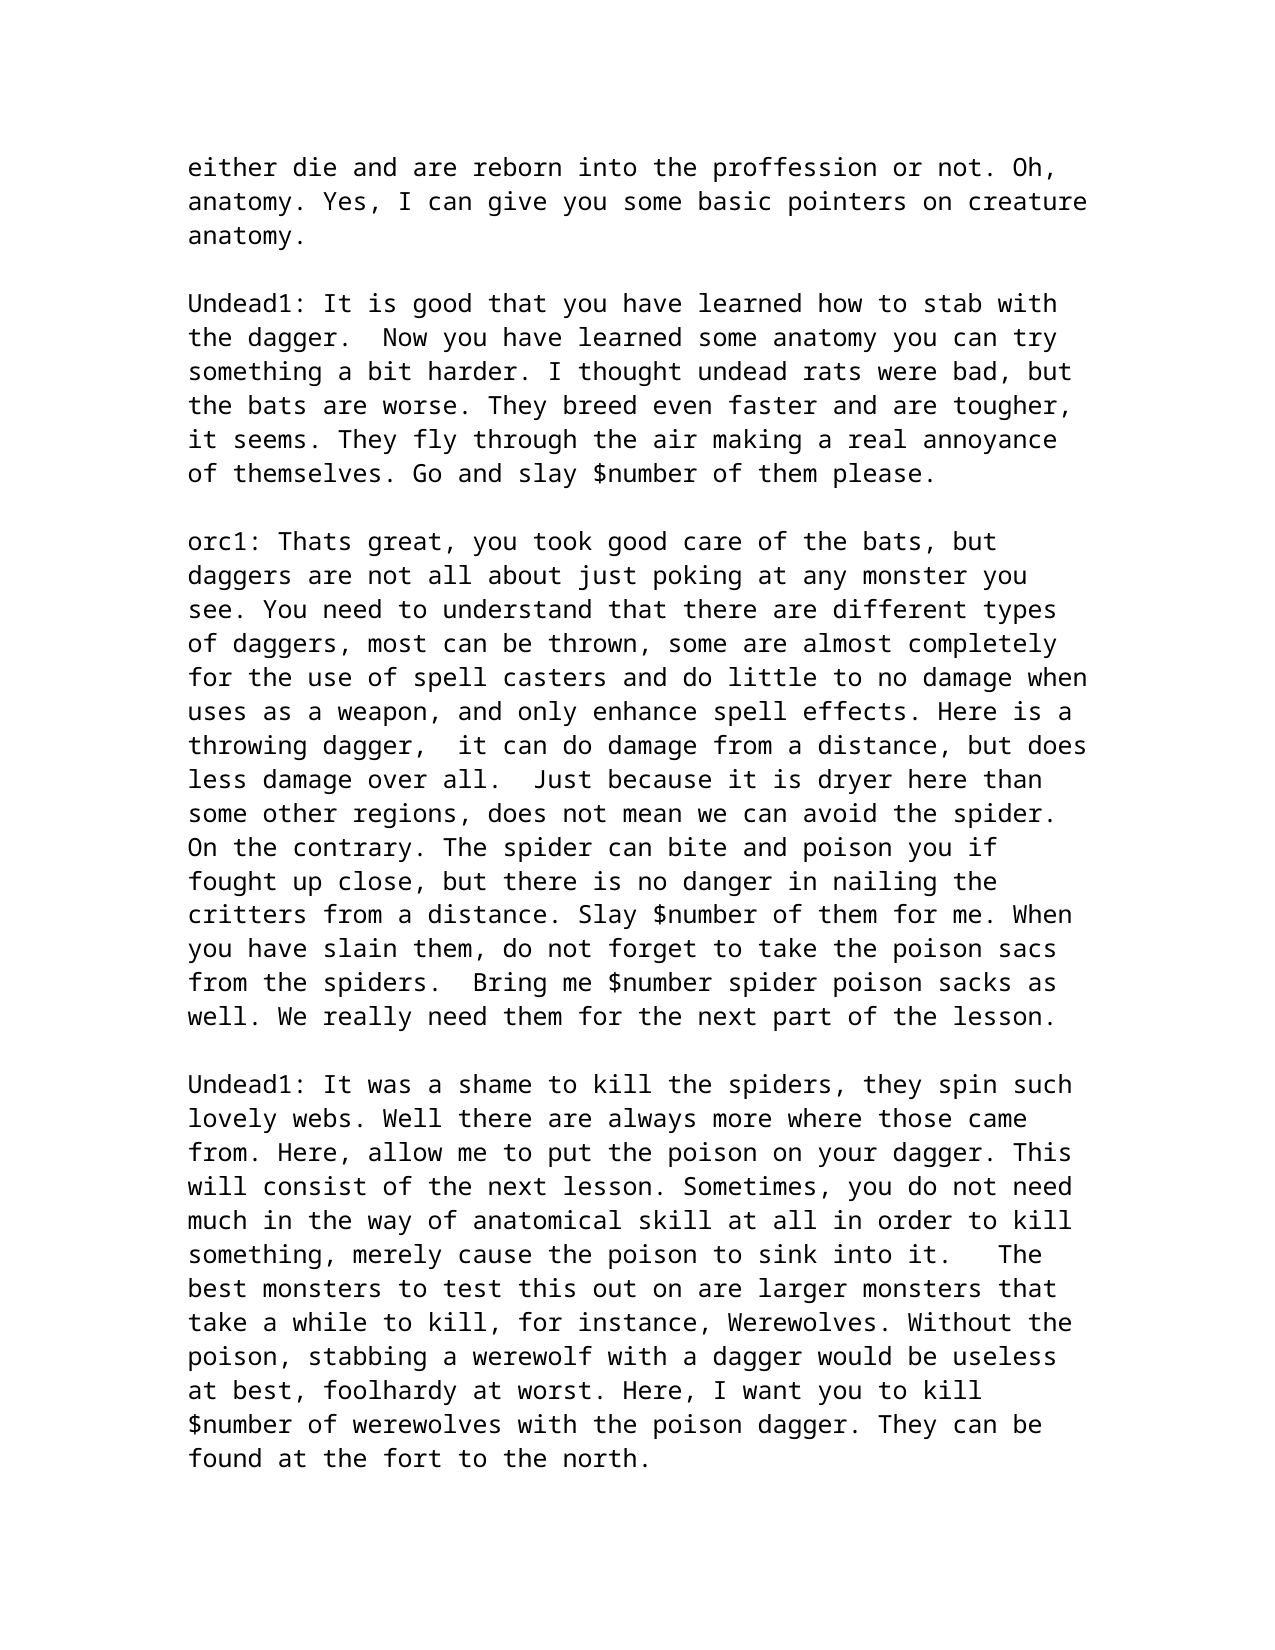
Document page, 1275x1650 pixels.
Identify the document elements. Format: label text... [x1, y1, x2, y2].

text Undead1: It was a shame to kill the spiders, they spin such lovely webs. Well there are always more where those came from. Here, allow me to put the poison on your dagger. This will consist of the next lesson. Sometimes, you do not need much in the way of anatomical skill at all in order to kill something, merely cause the poison to sink into it. The best monsters to test this out on are larger monsters that take a while to kill, for instance, Werewolves. Without the poison, stabbing a werewolf with a dagger would be useless at best, foolhardy at worst. Here, I want you to kill $number of werewolves with the poison dagger. They can be found at the fort to the north. [187, 1067, 1087, 1474]
text Undead1: It is good that you have learned how to stab with the dagger. Now you have learned some anatomy you can try something a bit harder. I thought undead rats were bad, but the bats are worse. They breed even faster and are tougher, it seems. They fly through the air making a real annoyance of themselves. Go and slay $number of them please. [187, 286, 1087, 489]
text either die and are reborn into the proffession or not. Oh, anatomy. Yes, I can give you some basic pointers on creature anatomy. [187, 150, 1087, 252]
text orc1: Thats great, you took good care of the bats, but daggers are not all about just poking at any monster you see. You need to understand that there are different types of daggers, most can be thrown, some are almost completely for the use of spell casters and do little to no damage when uses as a weapon, and only enhance spell effects. Here is a throwing dagger, it can do damage from a distance, but does less damage over all. Just because it is dryer here than some other regions, does not mean we can avoid the spider. On the contrary. The spider can bite and poison you if fought up close, but there is no danger in nailing the critters from a distance. Slay $number of them for me. When you have slain them, do not forget to take the poison sacs from the spiders. Bring me $number spider poison sacks as well. We really need them for the next part of the lesson. [187, 523, 1087, 1033]
